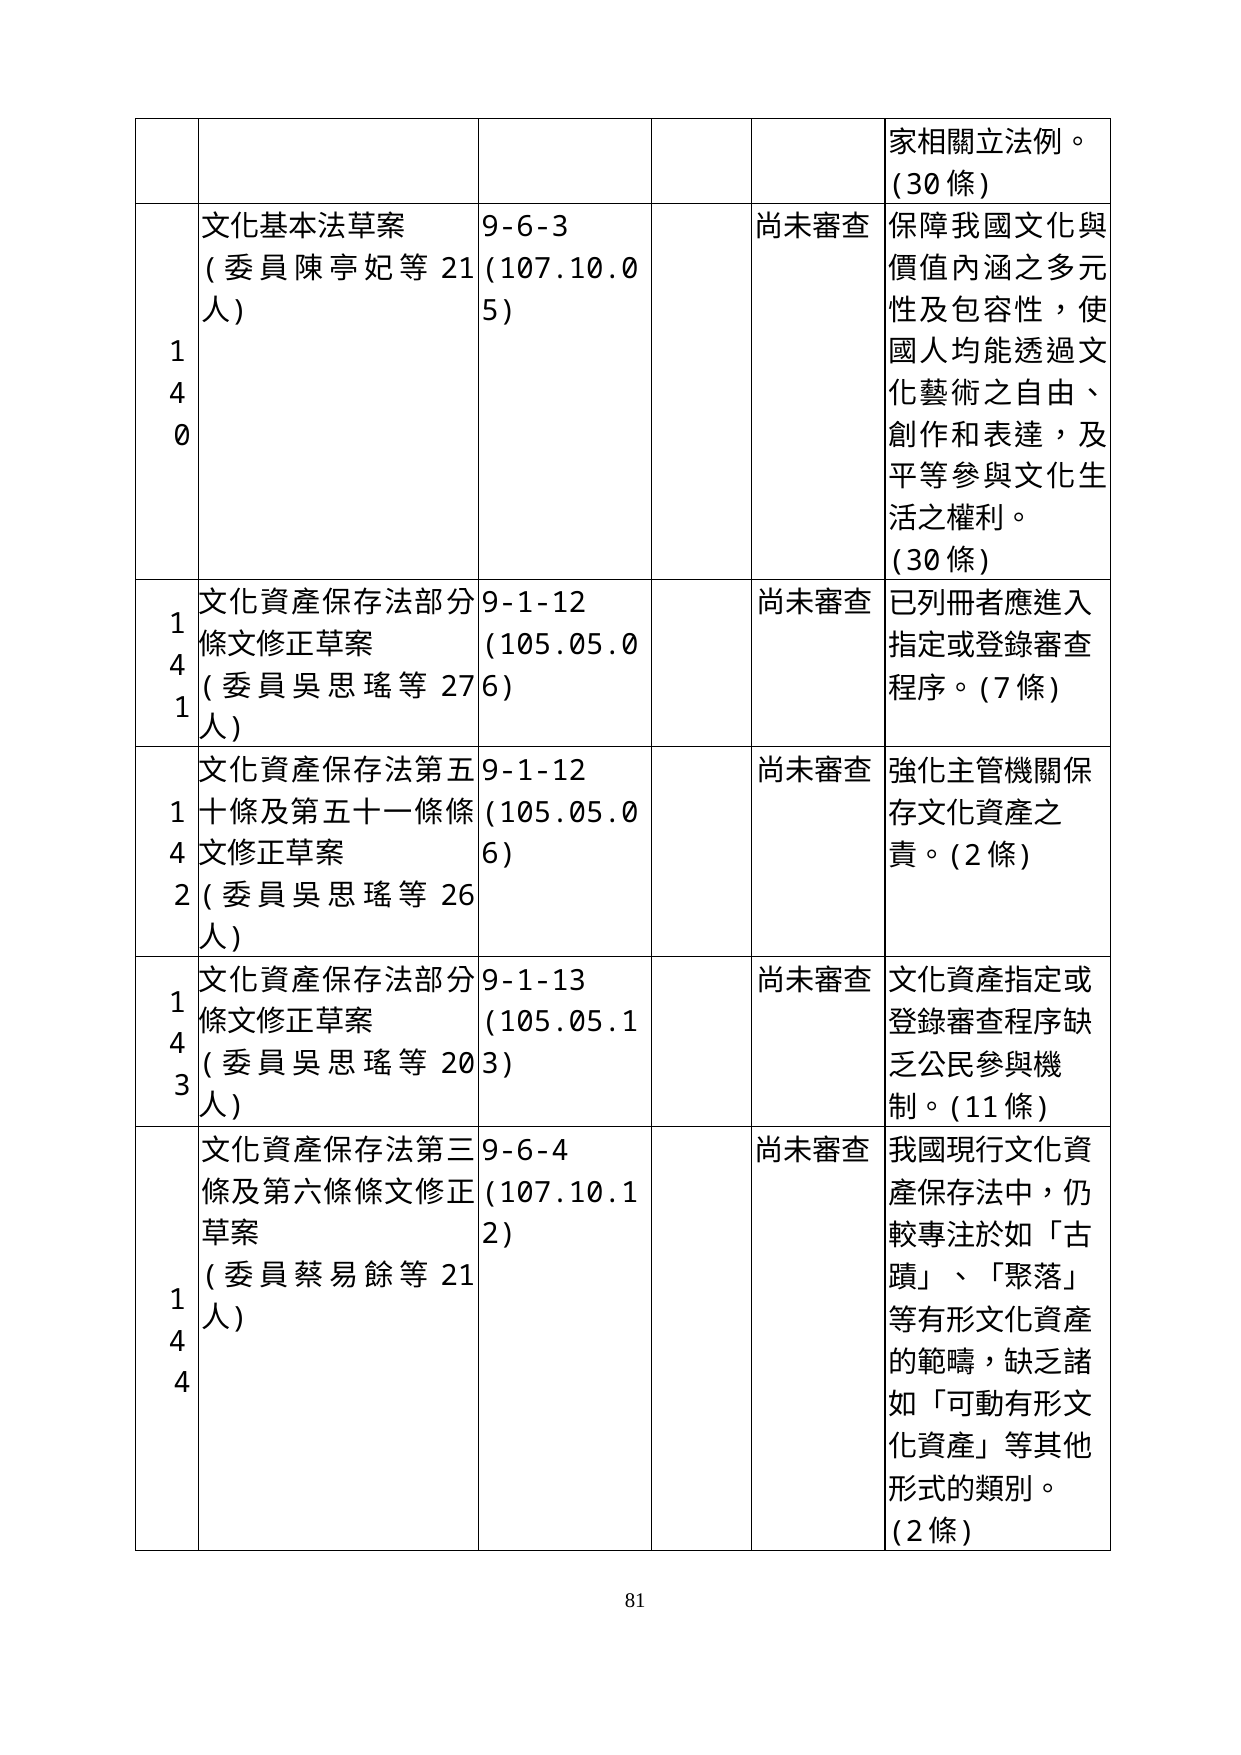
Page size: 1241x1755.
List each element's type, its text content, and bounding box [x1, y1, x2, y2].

table_cell 強化主管機關保存文化資產之責。(2條) [886, 747, 1110, 956]
table_cell 文化資產保存法第三條及第六條條文修正草案 (委員蔡易餘等21人) [199, 1127, 478, 1550]
table_cell [652, 580, 751, 746]
table_cell [136, 747, 198, 956]
table_cell 9-1-12 (105.05.06) [479, 747, 651, 956]
table_cell [136, 957, 198, 1126]
table_cell 9-1-13 (105.05.13) [479, 957, 651, 1126]
table_cell 文化基本法草案 (委員陳亭妃等21人) [199, 204, 478, 578]
table_cell 文化資產保存法第五十條及第五十一條條文修正草案 (委員吳思瑤等26人) [199, 747, 478, 956]
table_cell 文化資產保存法部分條文修正草案 (委員吳思瑤等27人) [199, 580, 478, 746]
table_cell [652, 1127, 751, 1550]
table_cell 文化資產指定或登錄審查程序缺乏公民參與機制。(11條) [886, 957, 1110, 1126]
table_cell 尚未審查 [752, 580, 884, 746]
table_cell [136, 119, 198, 202]
table_cell 尚未審查 [752, 1127, 884, 1550]
table_cell 9-6-3 (107.10.05) [479, 204, 651, 578]
table_cell 文化資產保存法部分條文修正草案 (委員吳思瑤等20人) [199, 957, 478, 1126]
table_cell 9-6-4 (107.10.12) [479, 1127, 651, 1550]
table_cell 尚未審查 [752, 204, 884, 578]
table_cell [136, 580, 198, 746]
table_cell 我國現行文化資產保存法中，仍較專注於如「古蹟」、「聚落」等有形文化資產的範疇，缺乏諸如「可動有形文化資產」等其他形式的類別。 (2條) [886, 1127, 1110, 1550]
table_cell 尚未審查 [752, 957, 884, 1126]
table_cell 9-1-12 (105.05.06) [479, 580, 651, 746]
table_cell [199, 119, 478, 202]
table_cell [652, 747, 751, 956]
table_cell [652, 204, 751, 578]
table_cell [136, 1127, 198, 1550]
table_cell [136, 204, 198, 578]
table_cell [652, 957, 751, 1126]
table_cell [652, 119, 751, 202]
table_cell 尚未審查 [752, 747, 884, 956]
table_cell 保障我國文化與價值內涵之多元性及包容性，使國人均能透過文化藝術之自由、創作和表達，及平等參與文化生活之權利。 (30條) [886, 204, 1110, 578]
table_cell [752, 119, 884, 202]
table_cell [479, 119, 651, 202]
table_cell 已列冊者應進入指定或登錄審查程序。(7條) [886, 580, 1110, 746]
table_cell 家相關立法例。 (30條) [886, 119, 1110, 202]
